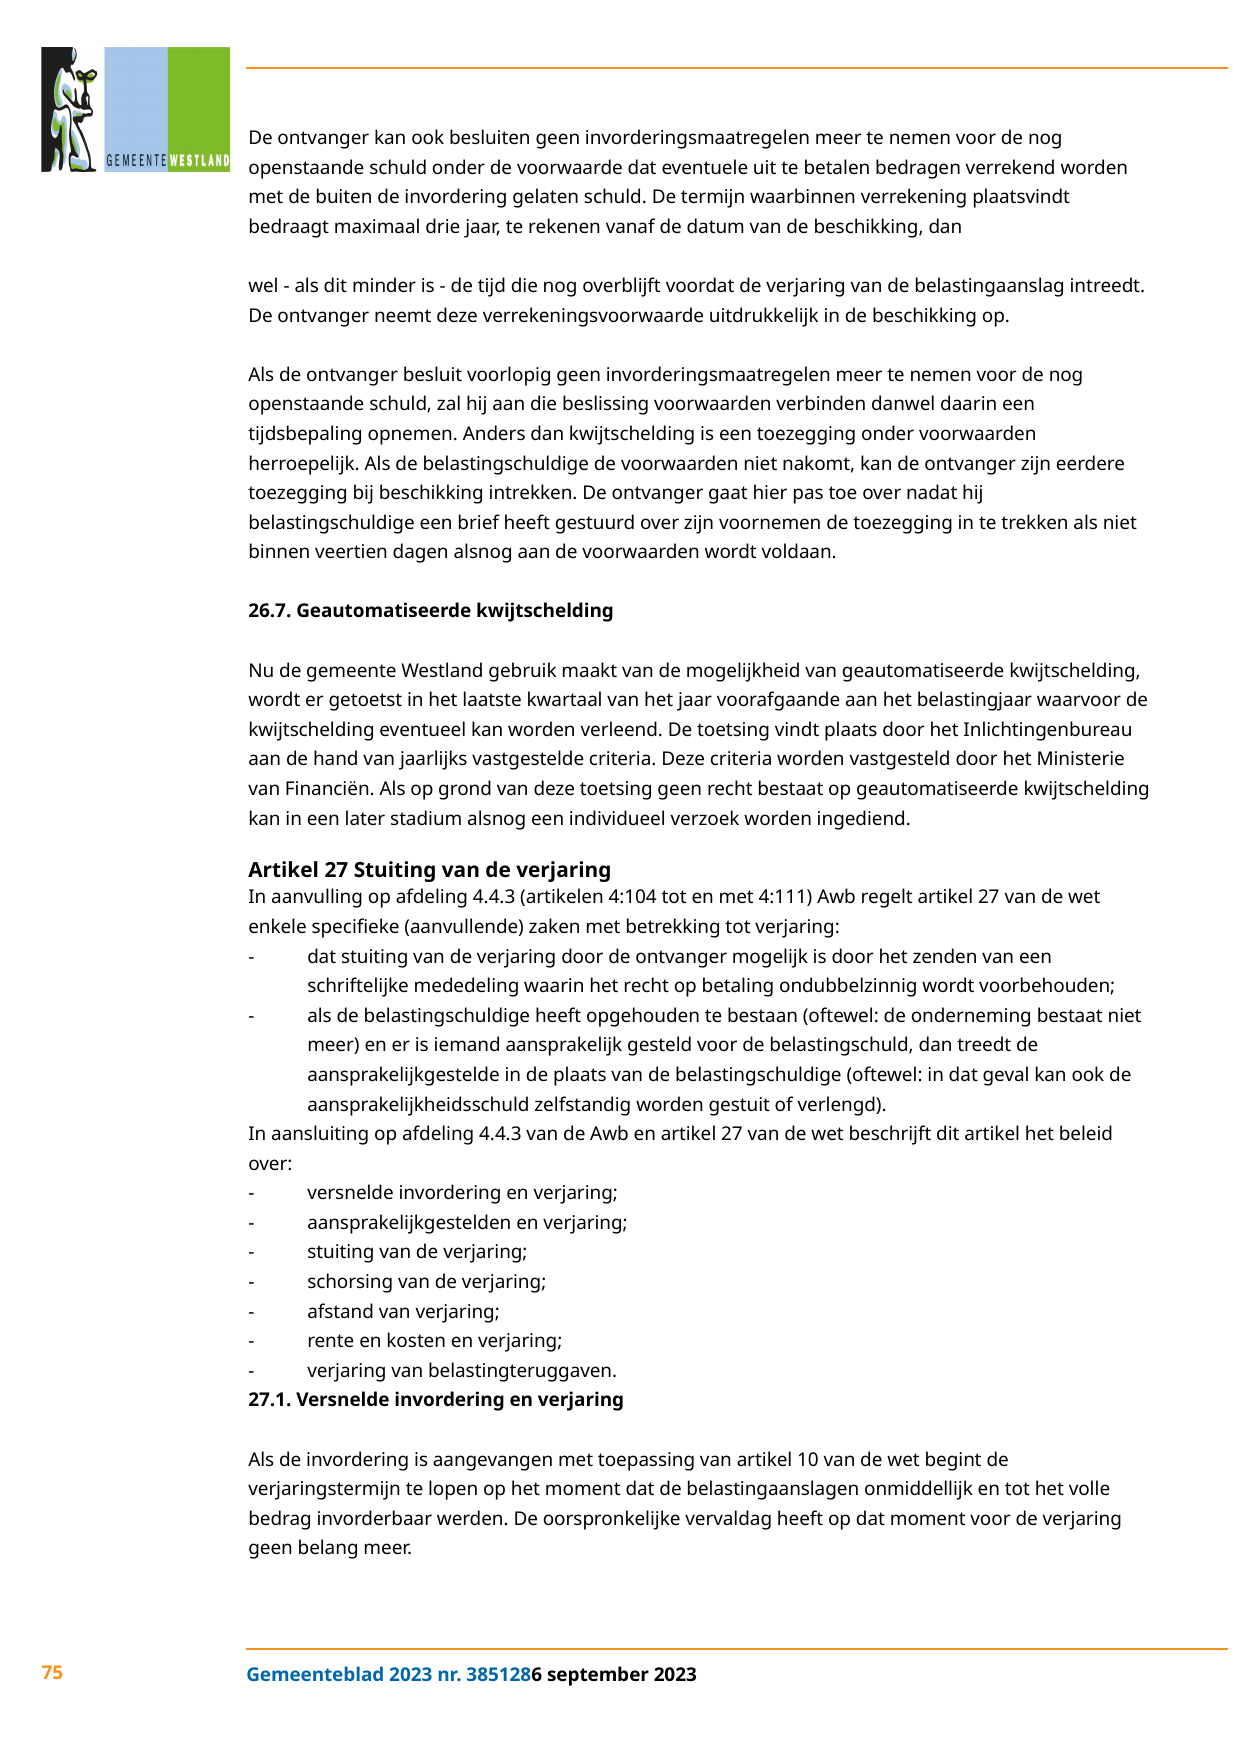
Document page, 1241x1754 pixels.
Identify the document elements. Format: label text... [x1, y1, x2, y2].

text 27.1. Versnelde invordering en verjaring [248, 1387, 1152, 1412]
list verjaring van belastingteruggaven. [248, 1357, 1152, 1383]
list stuiting van de verjaring; [248, 1239, 1152, 1264]
list aansprakelijkgestelden en verjaring; [248, 1209, 1152, 1235]
text Artikel 27 Stuiting van de verjaring [248, 855, 1152, 884]
text De ontvanger kan ook besluiten geen invorderingsmaatregelen meer te nemen voor de nog openstaande schuld onder de voorwaarde dat eventuele uit te betalen bedragen verrekend worden met de buiten de invordering gelaten schuld. De termijn waarbinnen verrekening plaatsvindt bedraagt maximaal drie jaar, te rekenen vanaf de datum van de beschikking, dan [248, 124, 1152, 239]
text Als de ontvanger besluit voorlopig geen invorderingsmaatregelen meer te nemen voor de nog openstaande schuld, zal hij aan die beslissing voorwaarden verbinden danwel daarin een tijdsbepaling opnemen. Anders dan kwijtschelding is een toezegging onder voorwaarden herroepelijk. Als de belastingschuldige de voorwaarden niet nakomt, kan de ontvanger zijn eerdere toezegging bij beschikking intrekken. De ontvanger gaat hier pas toe over nadat hij belastingschuldige een brief heeft gestuurd over zijn voornemen de toezegging in te trekken als niet binnen veertien dagen alsnog aan de voorwaarden wordt voldaan. [248, 361, 1152, 564]
list rente en kosten en verjaring; [248, 1327, 1152, 1353]
list als de belastingschuldige heeft opgehouden te bestaan (oftewel: de onderneming bestaat niet meer) en er is iemand aansprakelijk gesteld voor de belastingschuld, dan treedt de aansprakelijkgestelde in de plaats van de belastingschuldige (oftewel: in dat geval kan ook de aansprakelijkheidsschuld zelfstandig worden gestuit of verlengd). [248, 1002, 1152, 1116]
list versnelde invordering en verjaring; [248, 1179, 1152, 1205]
list afstand van verjaring; [248, 1298, 1152, 1323]
text Als de invordering is aangevangen met toepassing van artikel 10 van de wet begint de verjaringstermijn te lopen op het moment dat de belastingaanslagen onmiddellijk en tot het volle bedrag invorderbaar werden. De oorspronkelijke vervaldag heeft op dat moment voor de verjaring geen belang meer. [248, 1446, 1152, 1560]
list dat stuiting van de verjaring door de ontvanger mogelijk is door het zenden van een schriftelijke mededeling waarin het recht op betaling ondubbelzinnig wordt voorbehouden; [248, 943, 1152, 998]
list schorsing van de verjaring; [248, 1268, 1152, 1294]
picture [41, 47, 231, 172]
text In aansluiting op afdeling 4.4.3 van de Awb en artikel 27 van de wet beschrijft dit artikel het beleid over: [248, 1120, 1152, 1176]
text In aanvulling op afdeling 4.4.3 (artikelen 4:104 tot en met 4:111) Awb regelt artikel 27 van de wet enkele specifieke (aanvullende) zaken met betrekking tot verjaring: [248, 884, 1152, 939]
text Nu de gemeente Westland gebruik maakt van de mogelijkheid van geautomatiseerde kwijtschelding, wordt er getoetst in het laatste kwartaal van het jaar voorafgaande aan het belastingjaar waarvoor de kwijtschelding eventueel kan worden verleend. De toetsing vindt plaats door het Inlichtingenbureau aan de hand van jaarlijks vastgestelde criteria. Deze criteria worden vastgesteld door het Ministerie van Financiën. Als op grond van deze toetsing geen recht bestaat op geautomatiseerde kwijtschelding kan in een later stadium alsnog een individueel verzoek worden ingediend. [248, 657, 1152, 831]
text wel - als dit minder is - de tijd die nog overblijft voordat de verjaring van de belastingaanslag intreedt. De ontvanger neemt deze verrekeningsvoorwaarde uitdrukkelijk in de beschikking op. [248, 272, 1152, 328]
text 26.7. Geautomatiseerde kwijtschelding [248, 598, 1152, 623]
